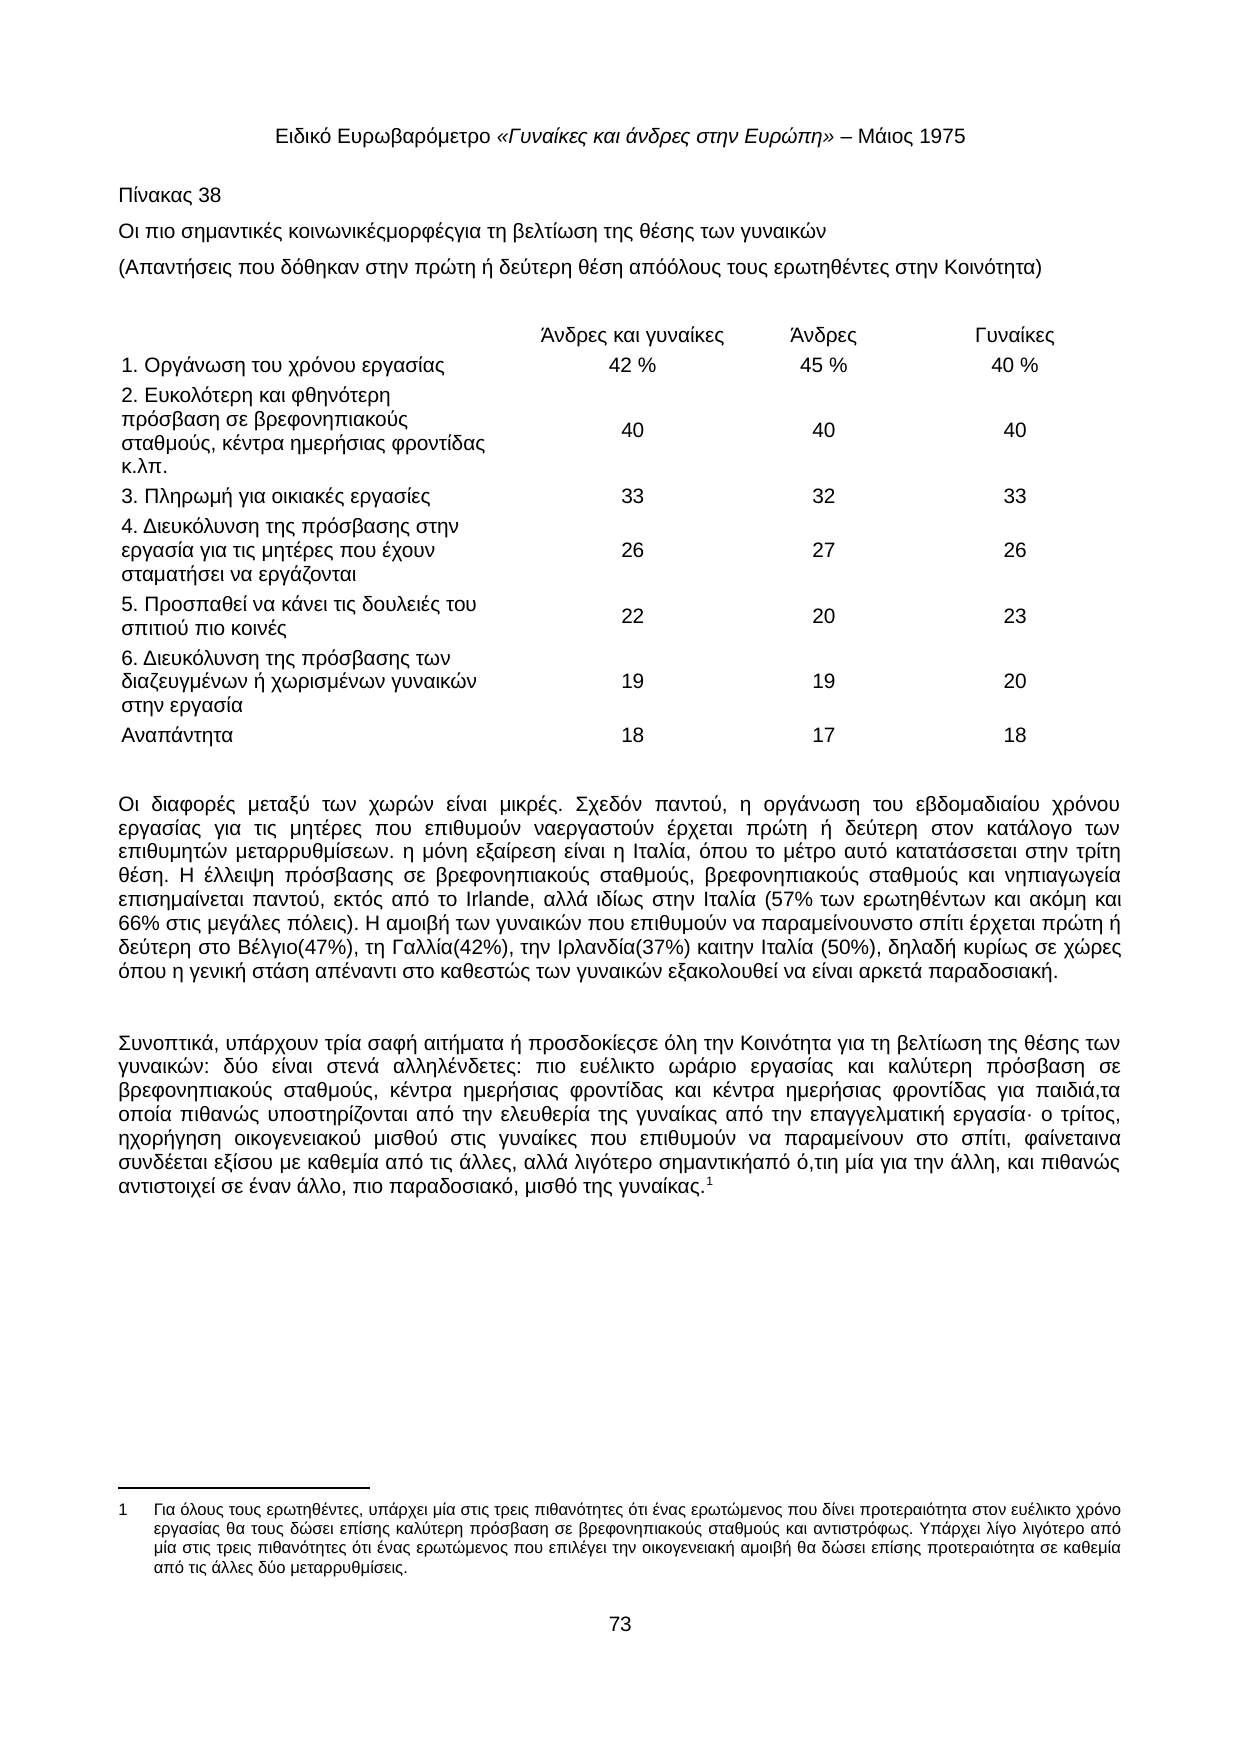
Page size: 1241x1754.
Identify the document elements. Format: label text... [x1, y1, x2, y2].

table_cell [490, 589, 537, 642]
table_cell 26 [537, 511, 728, 589]
table_cell [490, 720, 537, 750]
table_cell 45 % [728, 350, 919, 379]
text Συνοπτικά, υπάρχουν τρία σαφή αιτήματα ή προσδοκίεςσε όλη την Κοινότητα για τη βελτίωση της θέσης των γυναικών: δύο είναι στενά αλληλένδετες: πιο ευέλικτο ωράριο εργασίας και καλύτερη πρόσβαση σε βρεφονηπιακούς σταθμούς, κέντρα ημερήσιας φροντίδας και κέντρα ημερήσιας φροντίδας για παιδιά,τα οποία πιθανώς υποστηρίζονται από την ελευθερία της γυναίκας από την επαγγελματική εργασία· ο τρίτος, ηχορήγηση οικογενειακού μισθού στις γυναίκες που επιθυμούν να παραμείνουν στο σπίτι, φαίνεταινα συνδέεται εξίσου με καθεμία από τις άλλες, αλλά λιγότερο σημαντικήαπό ό,τιη μία για την άλλη, και πιθανώς αντιστοιχεί σε έναν άλλο, πιο παραδοσιακό, μισθό της γυναίκας. [118, 1030, 1122, 1198]
table_header Άνδρες και γυναίκες [537, 320, 728, 350]
table_cell 26 [919, 511, 1110, 589]
text Οι διαφορές μεταξύ των χωρών είναι μικρές. Σχεδόν παντού, η οργάνωση του εβδομαδιαίου χρόνου εργασίας για τις μητέρες που επιθυμούν ναεργαστούν έρχεται πρώτη ή δεύτερη στον κατάλογο των επιθυμητών μεταρρυθμίσεων. η μόνη εξαίρεση είναι η Ιταλία, όπου το μέτρο αυτό κατατάσσεται στην τρίτη θέση. Η έλλειψη πρόσβασης σε βρεφονηπιακούς σταθμούς, βρεφονηπιακούς σταθμούς και νηπιαγωγεία επισημαίνεται παντού, εκτός από το Irlande, αλλά ιδίως στην Ιταλία (57% των ερωτηθέντων και ακόμη και 66% στις μεγάλες πόλεις). Η αμοιβή των γυναικών που επιθυμούν να παραμείνουνστο σπίτι έρχεται πρώτη ή δεύτερη στο Βέλγιο(47%), τη Γαλλία(42%), την Ιρλανδία(37%) καιτην Ιταλία (50%), δηλαδή κυρίως σε χώρες όπου η γενική στάση απέναντι στο καθεστώς των γυναικών εξακολουθεί να είναι αρκετά παραδοσιακή. [118, 791, 1122, 983]
table_cell 1. Οργάνωση του χρόνου εργασίας [118, 350, 490, 379]
table_cell 18 [537, 720, 728, 750]
table_header Άνδρες [728, 320, 919, 350]
table_cell [490, 643, 537, 720]
text Για όλους τους ερωτηθέντες, υπάρχει μία στις τρεις πιθανότητες ότι ένας ερωτώμενος που δίνει προτεραιότητα στον ευέλικτο χρόνο εργασίας θα τους δώσει επίσης καλύτερη πρόσβαση σε βρεφονηπιακούς σταθμούς και αντιστρόφως. Υπάρχει λίγο λιγότερο από μία στις τρεις πιθανότητες ότι ένας ερωτώμενος που επιλέγει την οικογενειακή αμοιβή θα δώσει επίσης προτεραιότητα σε καθεμία από τις άλλες δύο μεταρρυθμίσεις. [118, 1500, 1122, 1577]
table_cell Αναπάντητα [118, 720, 490, 750]
table_cell 6. Διευκόλυνση της πρόσβασης των διαζευγμένων ή χωρισμένων γυναικών στην εργασία [118, 643, 490, 720]
table_cell 19 [537, 643, 728, 720]
table_cell 33 [537, 481, 728, 511]
table_cell 32 [728, 481, 919, 511]
table_cell 40 [537, 380, 728, 481]
table_cell 19 [728, 643, 919, 720]
table_cell 17 [728, 720, 919, 750]
table_header [118, 320, 490, 350]
table_cell [490, 481, 537, 511]
table_cell [490, 511, 537, 589]
table_cell [490, 380, 537, 481]
table_cell 40 [919, 380, 1110, 481]
text Πίνακας 38 [118, 183, 1122, 207]
table_cell 40 % [919, 350, 1110, 379]
text (Απαντήσεις που δόθηκαν στην πρώτη ή δεύτερη θέση απόόλους τους ερωτηθέντες στην Κοινότητα) [118, 254, 1122, 278]
table_cell 23 [919, 589, 1110, 642]
table_cell 18 [919, 720, 1110, 750]
table_cell 4. Διευκόλυνση της πρόσβασης στην εργασία για τις μητέρες που έχουν σταματήσει να εργάζονται [118, 511, 490, 589]
table_cell 20 [728, 589, 919, 642]
table_cell 5. Προσπαθεί να κάνει τις δουλειές του σπιτιού πιο κοινές [118, 589, 490, 642]
table_cell 3. Πληρωμή για οικιακές εργασίες [118, 481, 490, 511]
table_cell 40 [728, 380, 919, 481]
table_cell 2. Ευκολότερη και φθηνότερη πρόσβαση σε βρεφονηπιακούς σταθμούς, κέντρα ημερήσιας φροντίδας κ.λπ. [118, 380, 490, 481]
table_cell 42 % [537, 350, 728, 379]
table_cell [490, 350, 537, 379]
text Οι πιο σημαντικές κοινωνικέςμορφέςγια τη βελτίωση της θέσης των γυναικών [118, 219, 1122, 243]
table_header [490, 320, 537, 350]
table_cell 33 [919, 481, 1110, 511]
table_cell 22 [537, 589, 728, 642]
table_cell 20 [919, 643, 1110, 720]
table_cell 27 [728, 511, 919, 589]
table_header Γυναίκες [919, 320, 1110, 350]
